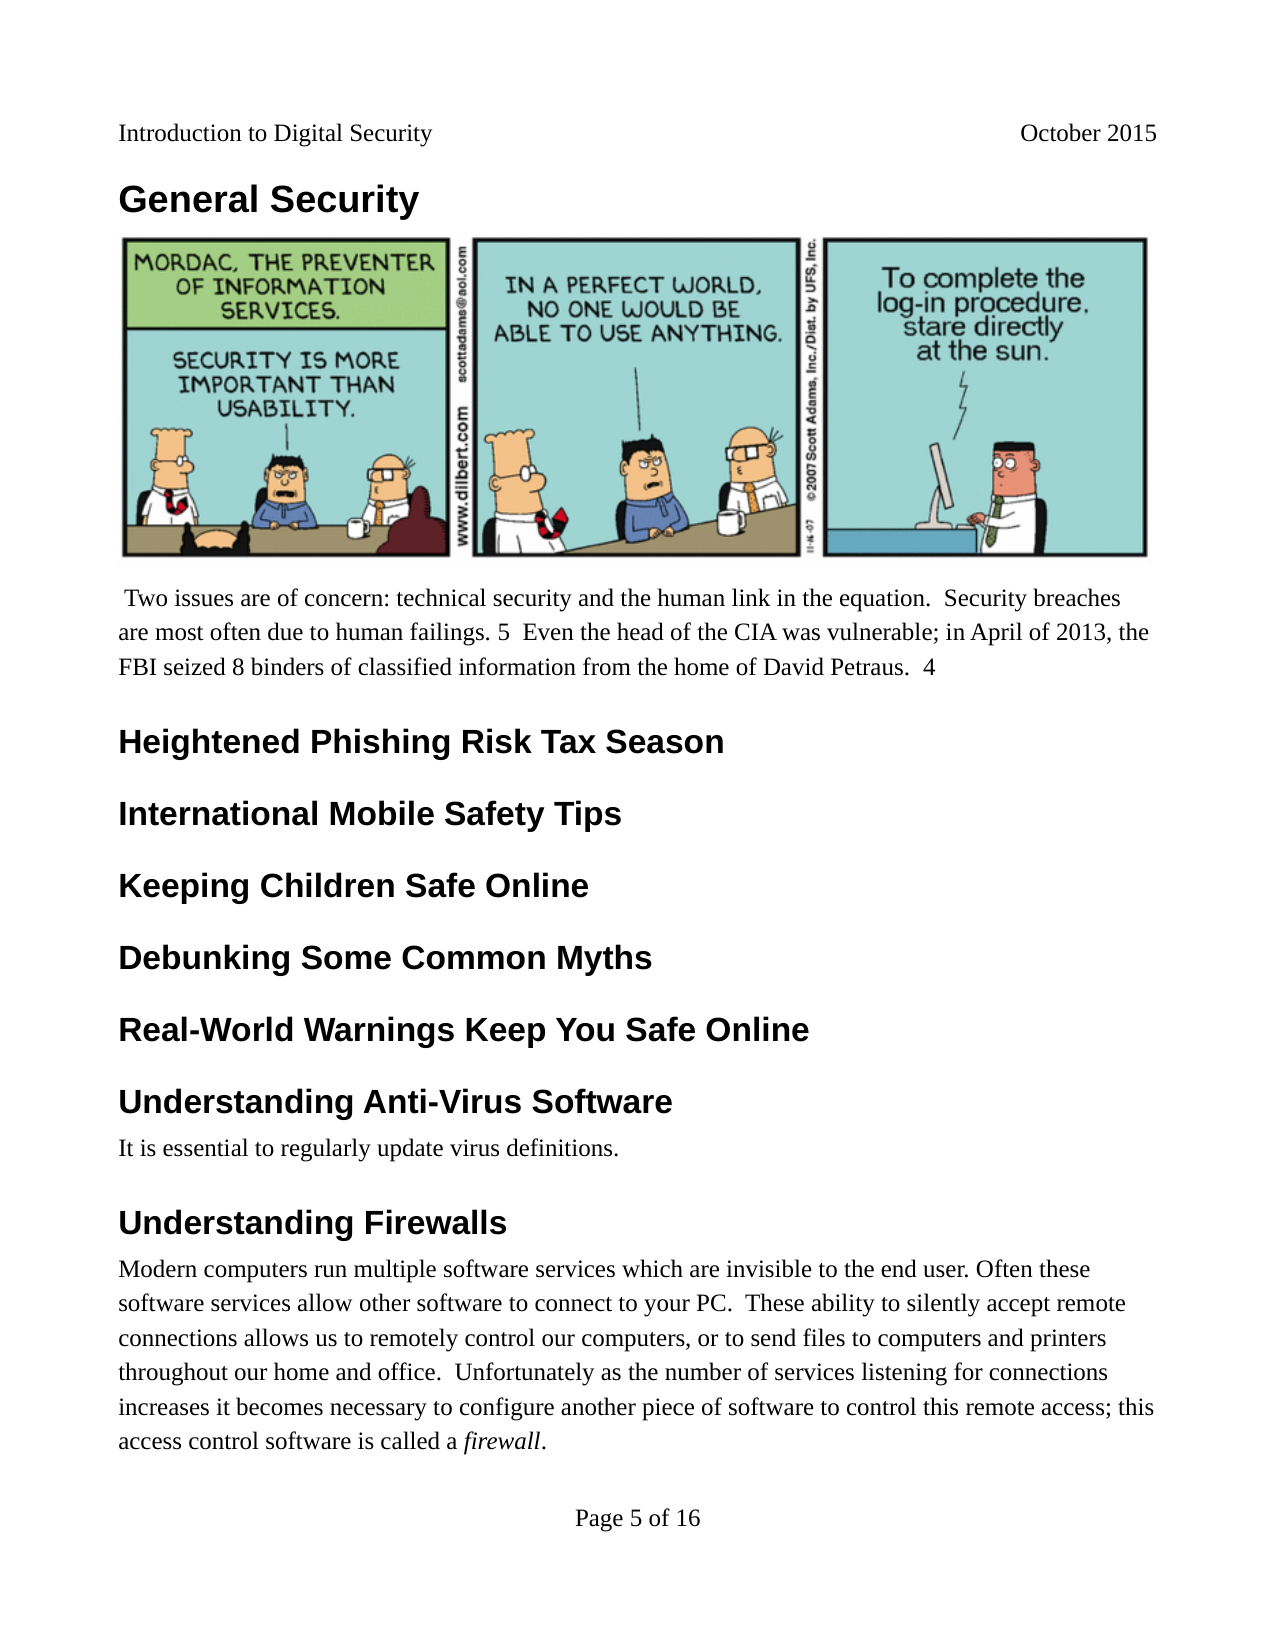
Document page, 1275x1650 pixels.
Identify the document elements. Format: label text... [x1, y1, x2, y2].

text It is essential to regularly update virus definitions. [118, 1133, 1157, 1161]
picture [118, 232, 1152, 563]
text Modern computers run multiple software services which are invisible to the end user. Often these software services allow other software to connect to your PC. These ability to silently accept remote connections allows us to remotely control our computers, or to send files to computers and printers throughout our home and office. Unfortunately as the number of services listening for connections increases it becomes necessary to configure another piece of software to control this remote access; this access control software is called a firewall. [118, 1254, 1157, 1455]
subtitle Real-World Warnings Keep You Safe Online [118, 1009, 1157, 1048]
text Two issues are of concern: technical security and the human link in the equation. Security breaches are most often due to human failings. 5 Even the head of the CIA was vulnerable; in April of 2013, the FBI seized 8 binders of classified information from the home of David Petraus. 4 [118, 583, 1157, 681]
subtitle International Mobile Safety Tips [118, 794, 1157, 832]
subtitle Understanding Anti-Virus Software [118, 1082, 1157, 1120]
subtitle General Security [118, 176, 1157, 220]
subtitle Keeping Children Safe Online [118, 866, 1157, 904]
subtitle Understanding Firewalls [118, 1203, 1157, 1241]
subtitle Heightened Phishing Risk Tax Season [118, 722, 1157, 760]
subtitle Debunking Some Common Myths [118, 938, 1157, 976]
